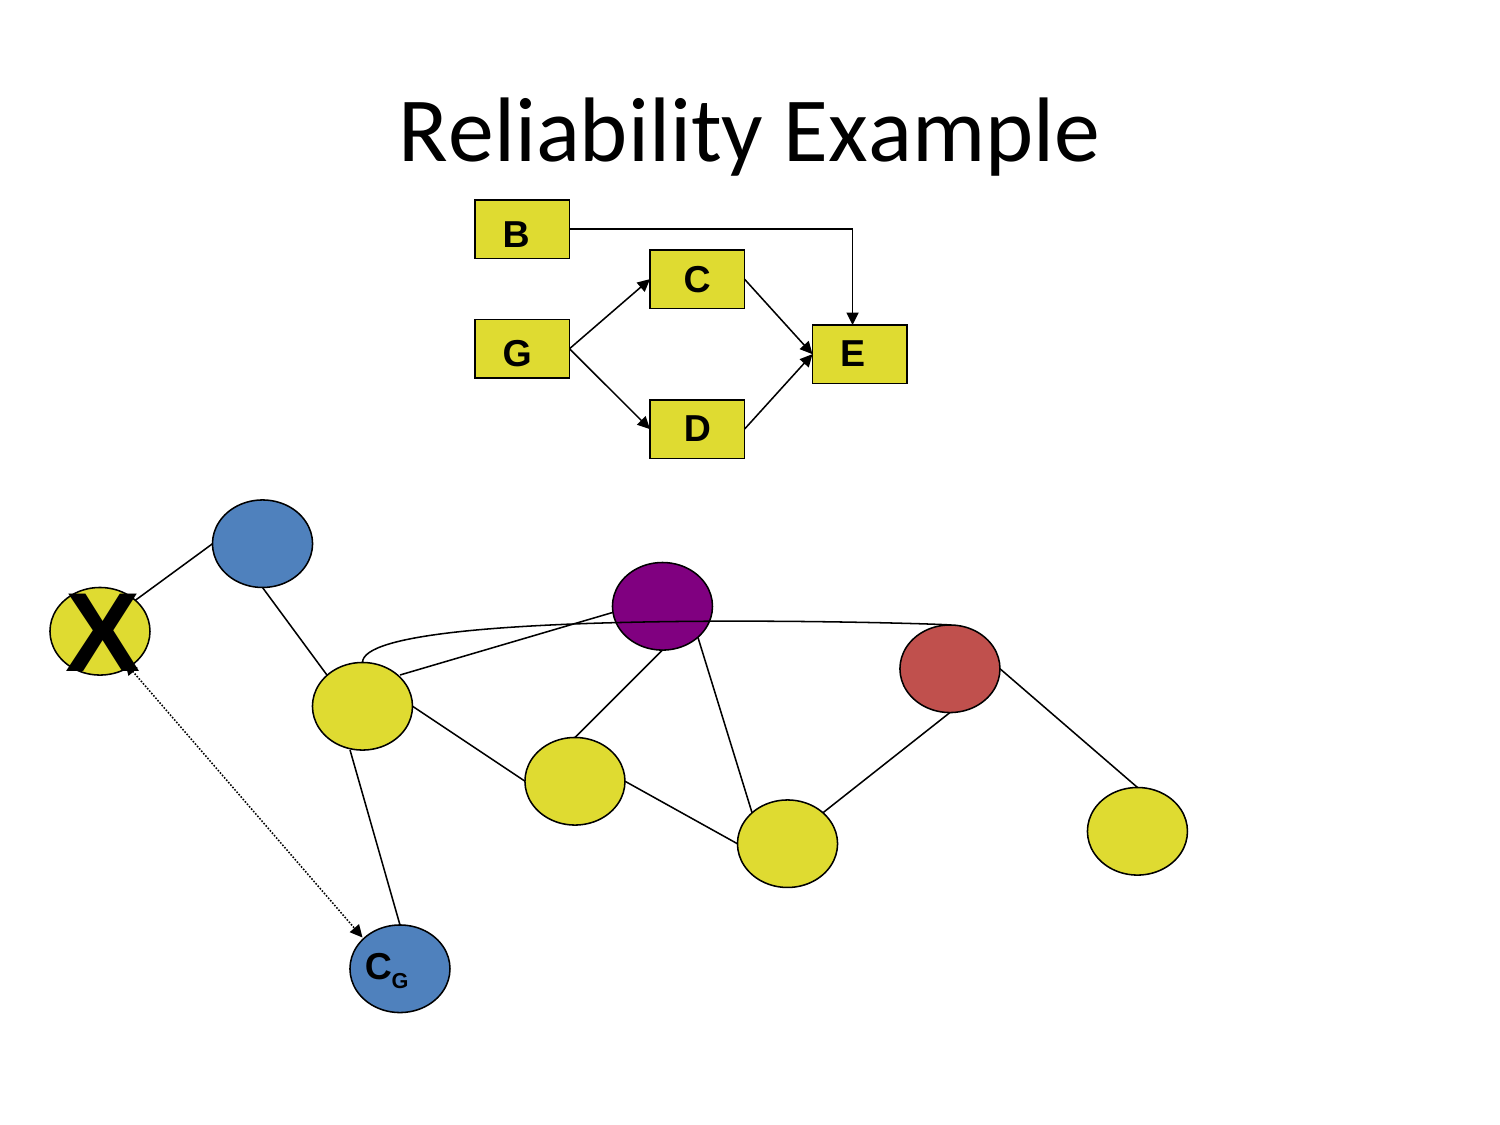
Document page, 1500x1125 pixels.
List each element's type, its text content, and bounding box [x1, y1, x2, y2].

text_box CG [349, 937, 463, 1001]
title Reliability Example [75, 45, 1426, 233]
text_box [474, 200, 570, 259]
text_box [366, 1001, 434, 1013]
text_box [365, 925, 435, 937]
text_box [312, 662, 413, 751]
text_box D [637, 399, 726, 458]
text_box [612, 562, 713, 622]
text_box G [487, 324, 547, 383]
text_box B [487, 205, 545, 263]
text_box [524, 737, 625, 826]
text_box [617, 623, 709, 651]
text_box [650, 399, 745, 459]
text_box C [650, 249, 745, 309]
text_box [474, 319, 570, 378]
text_box [899, 625, 1000, 713]
text_box [1087, 787, 1188, 876]
text_box X [50, 562, 155, 704]
text_box [812, 324, 907, 384]
text_box E [825, 324, 880, 383]
text_box [737, 799, 838, 888]
text_box [212, 499, 313, 588]
